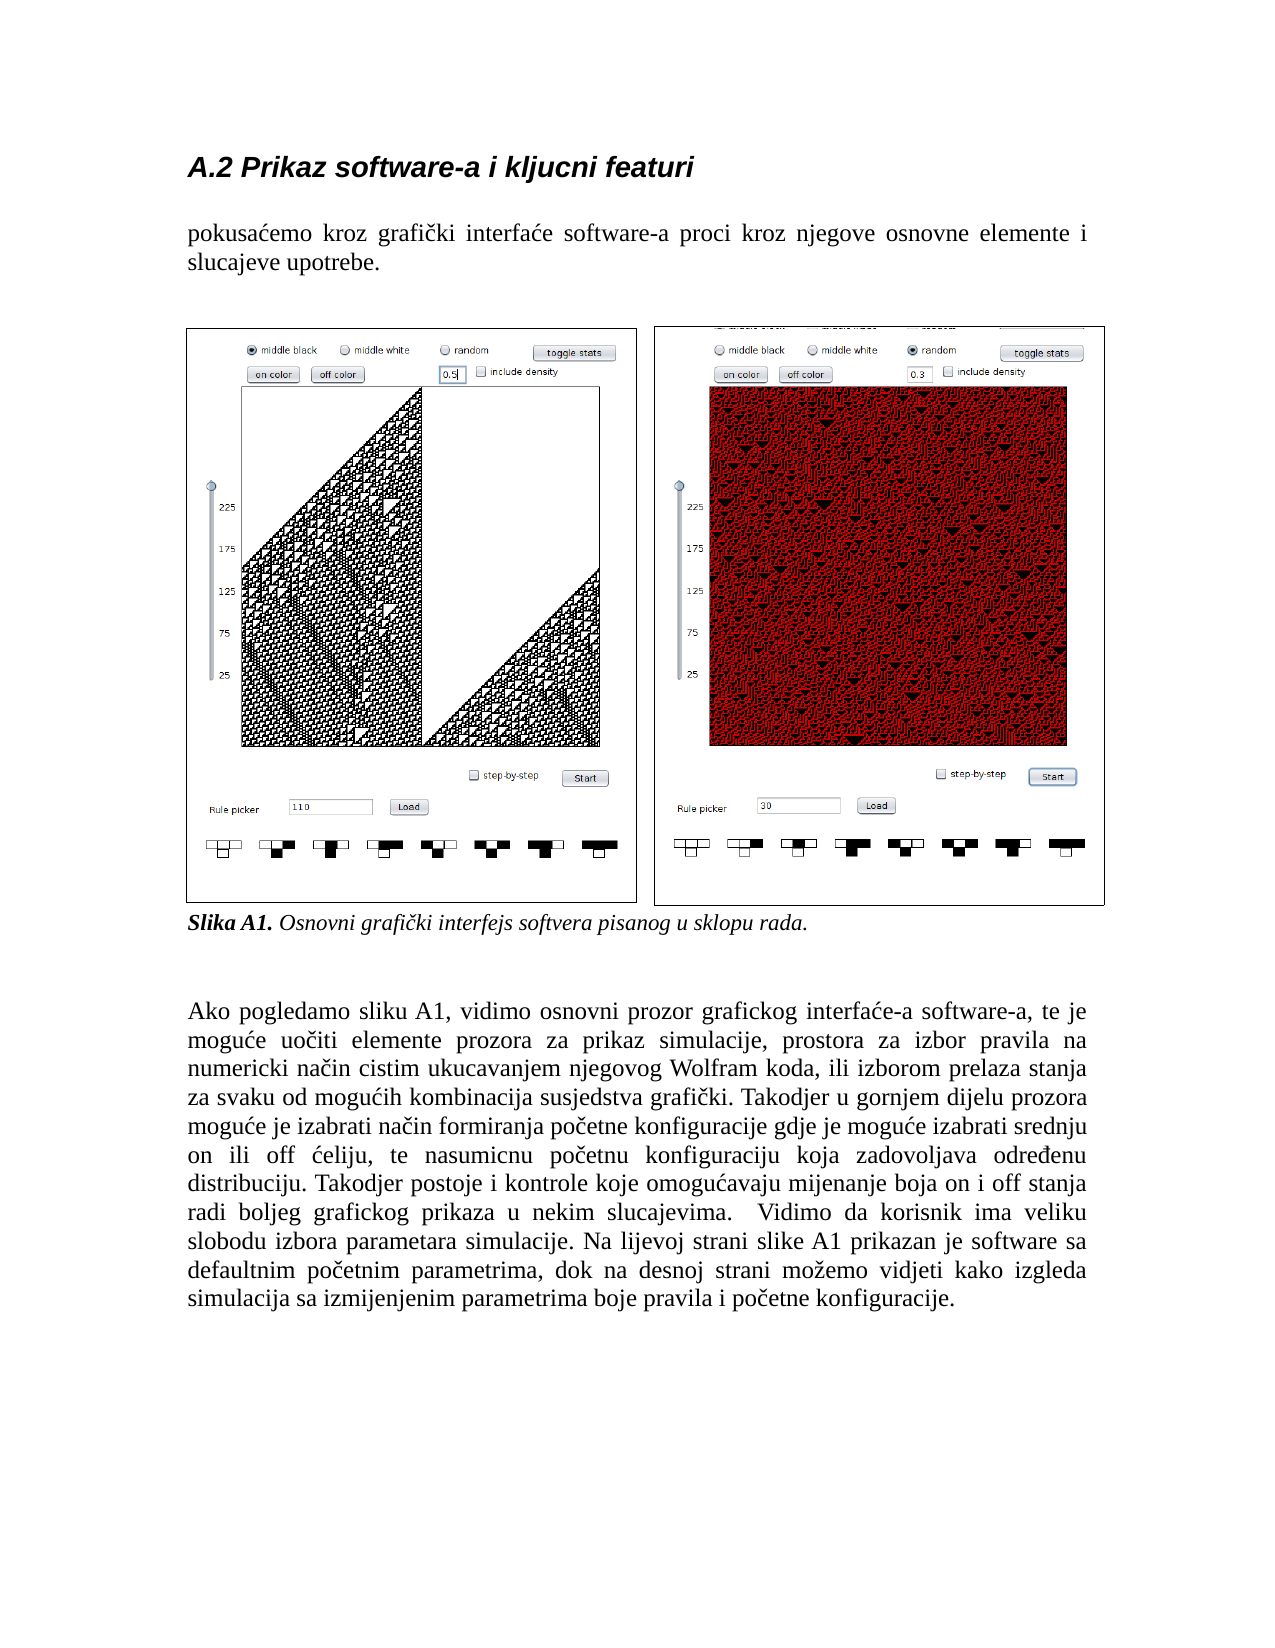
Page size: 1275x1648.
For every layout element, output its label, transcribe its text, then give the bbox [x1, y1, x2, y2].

picture [189, 331, 633, 900]
text pokusaćemo kroz grafički interfaće software-a proci kroz njegove osnovne elemente i slucajeve upotrebe. [187, 218, 1088, 276]
text Ako pogledamo sliku A1, vidimo osnovni prozor grafickog interfaće-a software-a, te je moguće uočiti elemente prozora za prikaz simulacije, prostora za izbor pravila na numericki način cistim ukucavanjem njegovog Wolfram koda, ili izborom prelaza stanja za svaku od mogućih kombinacija susjedstva grafički. Takodjer u gornjem dijelu prozora moguće je izabrati način formiranja početne konfiguracije gdje je moguće izabrati srednju on ili off ćeliju, te nasumicnu početnu konfiguraciju koja zadovoljava određenu distribuciju. Takodjer postoje i kontrole koje omogućavaju mijenanje boja on i off stanja radi boljeg grafickog prikaza u nekim slucajevima. Vidimo da korisnik ima veliku slobodu izbora parametara simulacije. Na lijevoj strani slike A1 prikazan je software sa defaultnim početnim parametrima, dok na desnoj strani možemo vidjeti kako izgleda simulacija sa izmijenjenim parametrima boje pravila i početne konfiguracije. [187, 996, 1088, 1312]
subtitle A.2 Prikaz software-a i kljucni featuri [187, 150, 1088, 183]
text Slika A1. Osnovni grafički interfejs softvera pisanog u sklopu rada. [187, 908, 1087, 935]
picture [657, 328, 1101, 902]
